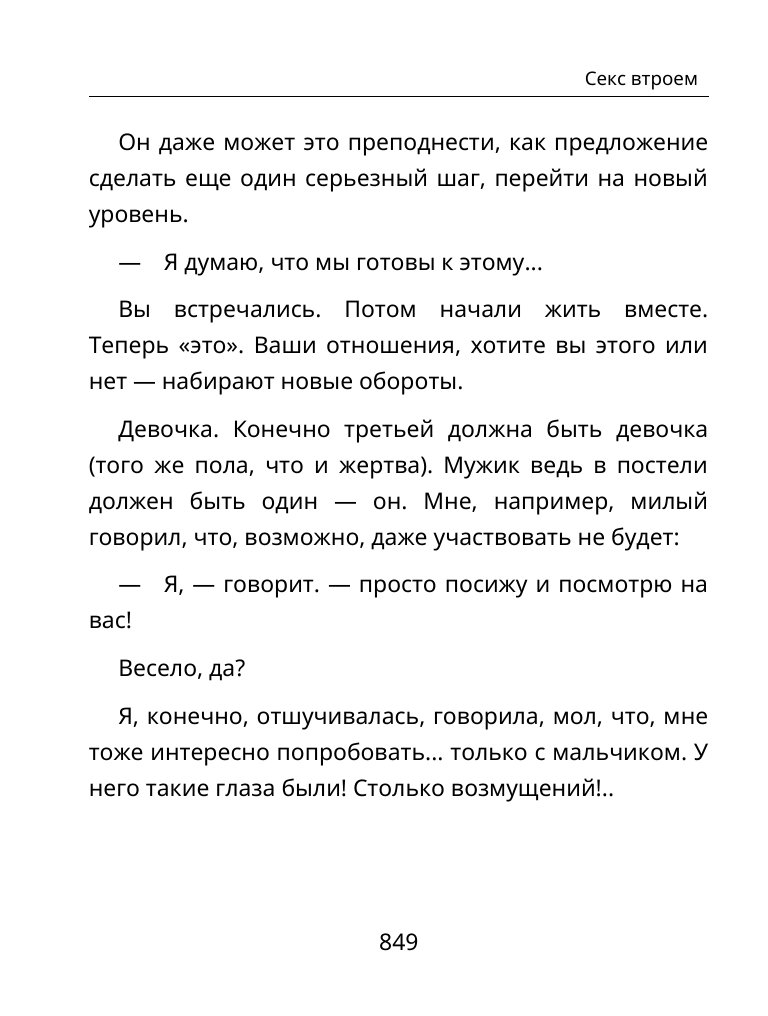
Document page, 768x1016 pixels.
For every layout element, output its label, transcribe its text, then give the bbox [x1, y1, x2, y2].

text Вы встречались. Потом начали жить вместе. Теперь «это». Ваши отношения, хотите вы этого или нет — набирают новые обороты. [88, 293, 709, 396]
text Я, конечно, отшучивалась, говорила, мол, что, мне тоже интересно попробовать... только с мальчиком. У него такие глаза были! Столько возмущений!.. [88, 700, 709, 803]
text Весело, да? [88, 652, 709, 683]
text Он даже может это преподнести, как предложение сделать еще один серьезный шаг, перейти на новый уровень. [88, 126, 709, 229]
list Я, — говорит. — просто посижу и посмотрю на вас! [88, 568, 709, 636]
text Девочка. Конечно третьей должна быть девочка (того же пола, что и жертва). Мужик ведь в постели должен быть один — он. Мне, например, милый говорил, что, возможно, даже участвовать не будет: [88, 413, 709, 552]
list Я думаю, что мы готовы к этому... [88, 246, 709, 277]
